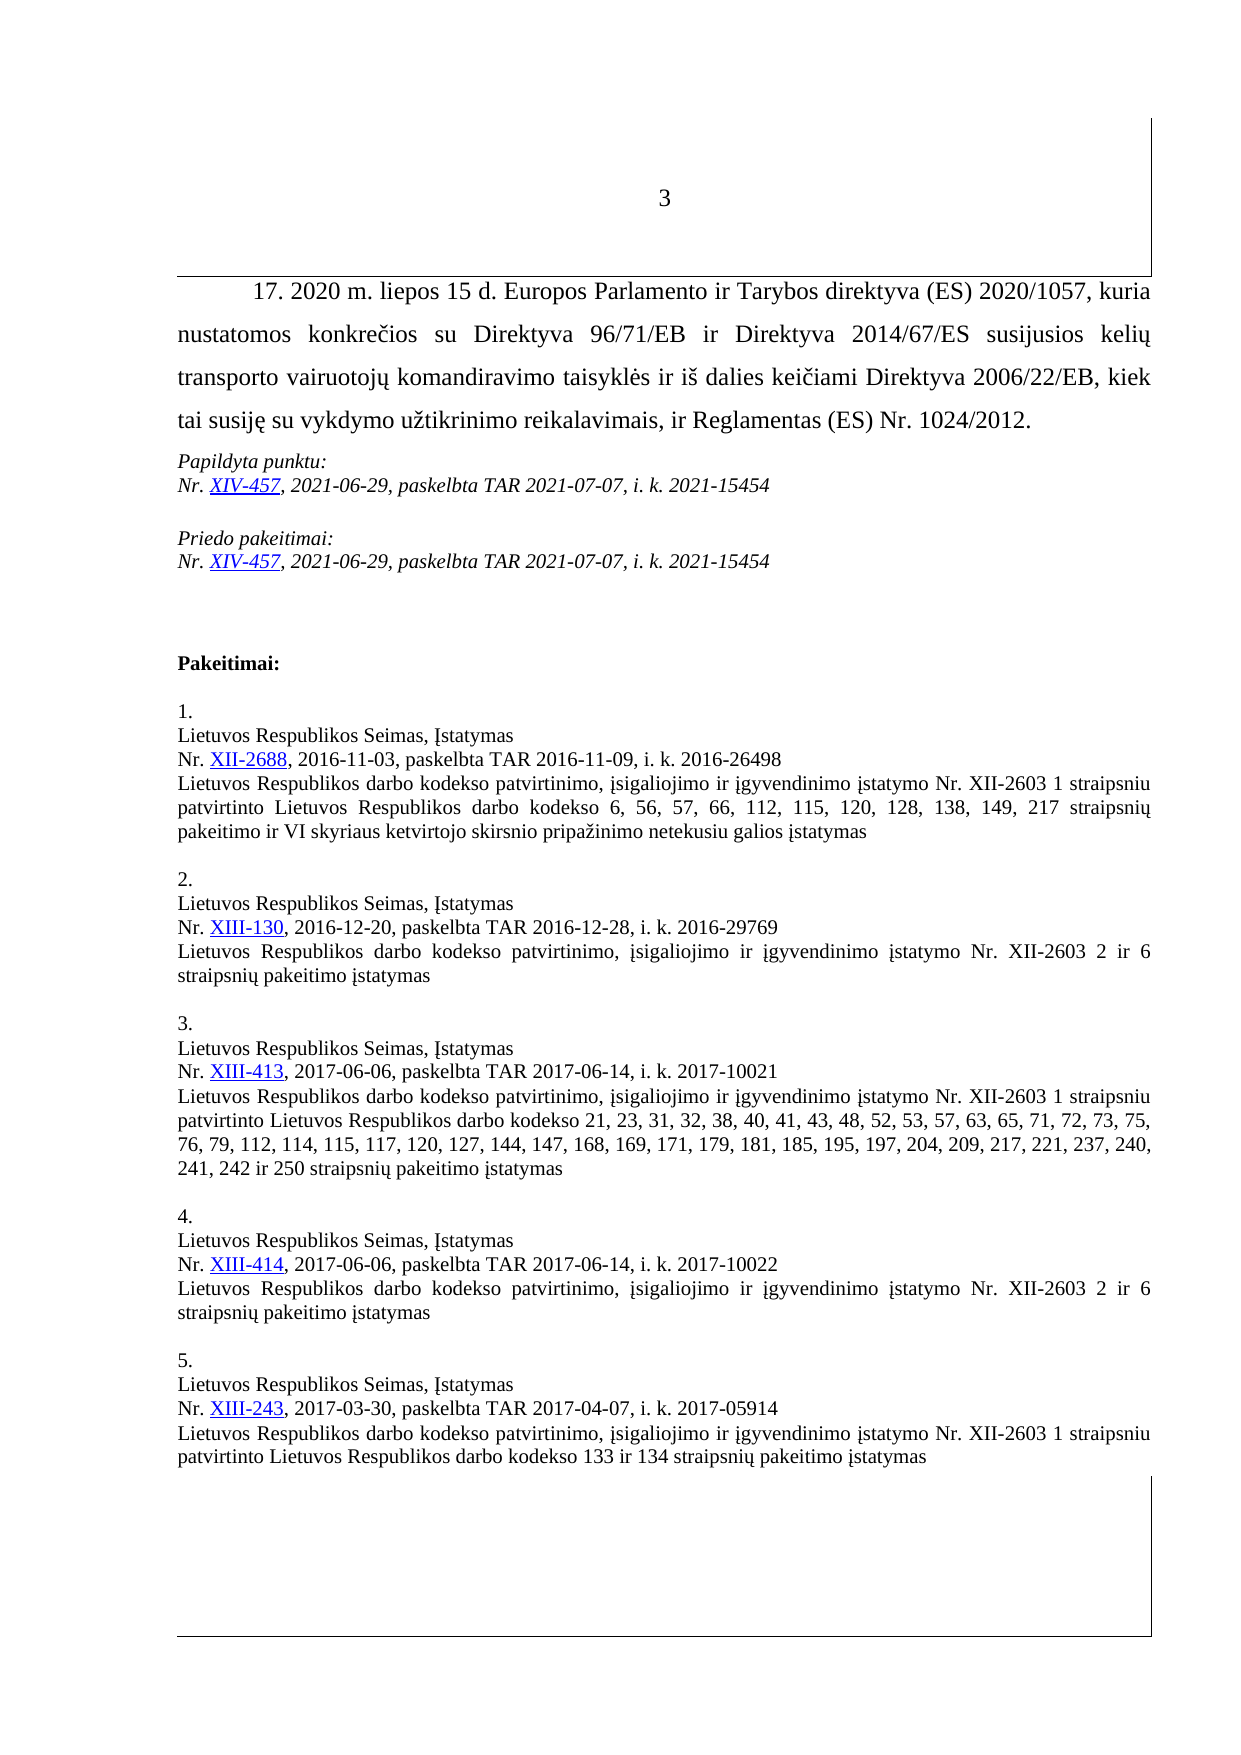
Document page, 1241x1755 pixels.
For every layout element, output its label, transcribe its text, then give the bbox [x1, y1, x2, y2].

text Nr. XIII-413, 2017-06-06, paskelbta TAR 2017-06-14, i. k. 2017-10021 [177, 1059, 1152, 1083]
text Nr. XIV-457, 2021-06-29, paskelbta TAR 2021-07-07, i. k. 2021-15454 [177, 473, 1152, 497]
text 2. [177, 867, 1152, 891]
text 3. [177, 1011, 1152, 1035]
text 17. 2020 m. liepos 15 d. Europos Parlamento ir Tarybos direktyva (ES) 2020/1057, kuria nustatomos konkrečios su Direktyva 96/71/EB ir Direktyva 2014/67/ES susijusios kelių transporto vairuotojų komandiravimo taisyklės ir iš dalies keičiami Direktyva 2006/22/EB, kiek tai susiję su vykdymo užtikrinimo reikalavimais, ir Reglamentas (ES) Nr. 1024/2012. [177, 276, 1152, 434]
text 1. [177, 698, 1152, 723]
text Lietuvos Respublikos darbo kodekso patvirtinimo, įsigaliojimo ir įgyvendinimo įstatymo Nr. XII-2603 2 ir 6 straipsnių pakeitimo įstatymas [177, 939, 1152, 987]
text 4. [177, 1204, 1152, 1228]
text Papildyta punktu: [177, 448, 1152, 473]
text Lietuvos Respublikos darbo kodekso patvirtinimo, įsigaliojimo ir įgyvendinimo įstatymo Nr. XII-2603 1 straipsniu patvirtinto Lietuvos Respublikos darbo kodekso 6, 56, 57, 66, 112, 115, 120, 128, 138, 149, 217 straipsnių pakeitimo ir VI skyriaus ketvirtojo skirsnio pripažinimo netekusiu galios įstatymas [177, 771, 1152, 843]
text Nr. XIII-414, 2017-06-06, paskelbta TAR 2017-06-14, i. k. 2017-10022 [177, 1252, 1152, 1276]
text Lietuvos Respublikos Seimas, Įstatymas [177, 1035, 1152, 1059]
text Lietuvos Respublikos Seimas, Įstatymas [177, 1372, 1152, 1396]
text Nr. XIV-457, 2021-06-29, paskelbta TAR 2021-07-07, i. k. 2021-15454 [177, 549, 1152, 573]
text Nr. XIII-130, 2016-12-20, paskelbta TAR 2016-12-28, i. k. 2016-29769 [177, 915, 1152, 939]
text Priedo pakeitimai: [177, 525, 1152, 549]
text Lietuvos Respublikos Seimas, Įstatymas [177, 723, 1152, 747]
text Lietuvos Respublikos darbo kodekso patvirtinimo, įsigaliojimo ir įgyvendinimo įstatymo Nr. XII-2603 2 ir 6 straipsnių pakeitimo įstatymas [177, 1276, 1152, 1324]
text Nr. XIII-243, 2017-03-30, paskelbta TAR 2017-04-07, i. k. 2017-05914 [177, 1396, 1152, 1420]
text Pakeitimai: [177, 650, 1152, 674]
text Lietuvos Respublikos Seimas, Įstatymas [177, 891, 1152, 915]
text Nr. XII-2688, 2016-11-03, paskelbta TAR 2016-11-09, i. k. 2016-26498 [177, 747, 1152, 771]
text Lietuvos Respublikos darbo kodekso patvirtinimo, įsigaliojimo ir įgyvendinimo įstatymo Nr. XII-2603 1 straipsniu patvirtinto Lietuvos Respublikos darbo kodekso 133 ir 134 straipsnių pakeitimo įstatymas [177, 1420, 1152, 1468]
text Lietuvos Respublikos darbo kodekso patvirtinimo, įsigaliojimo ir įgyvendinimo įstatymo Nr. XII-2603 1 straipsniu patvirtinto Lietuvos Respublikos darbo kodekso 21, 23, 31, 32, 38, 40, 41, 43, 48, 52, 53, 57, 63, 65, 71, 72, 73, 75, 76, 79, 112, 114, 115, 117, 120, 127, 144, 147, 168, 169, 171, 179, 181, 185, 195, 197, 204, 209, 217, 221, 237, 240, 241, 242 ir 250 straipsnių pakeitimo įstatymas [177, 1083, 1152, 1180]
text Lietuvos Respublikos Seimas, Įstatymas [177, 1228, 1152, 1252]
text 5. [177, 1348, 1152, 1372]
